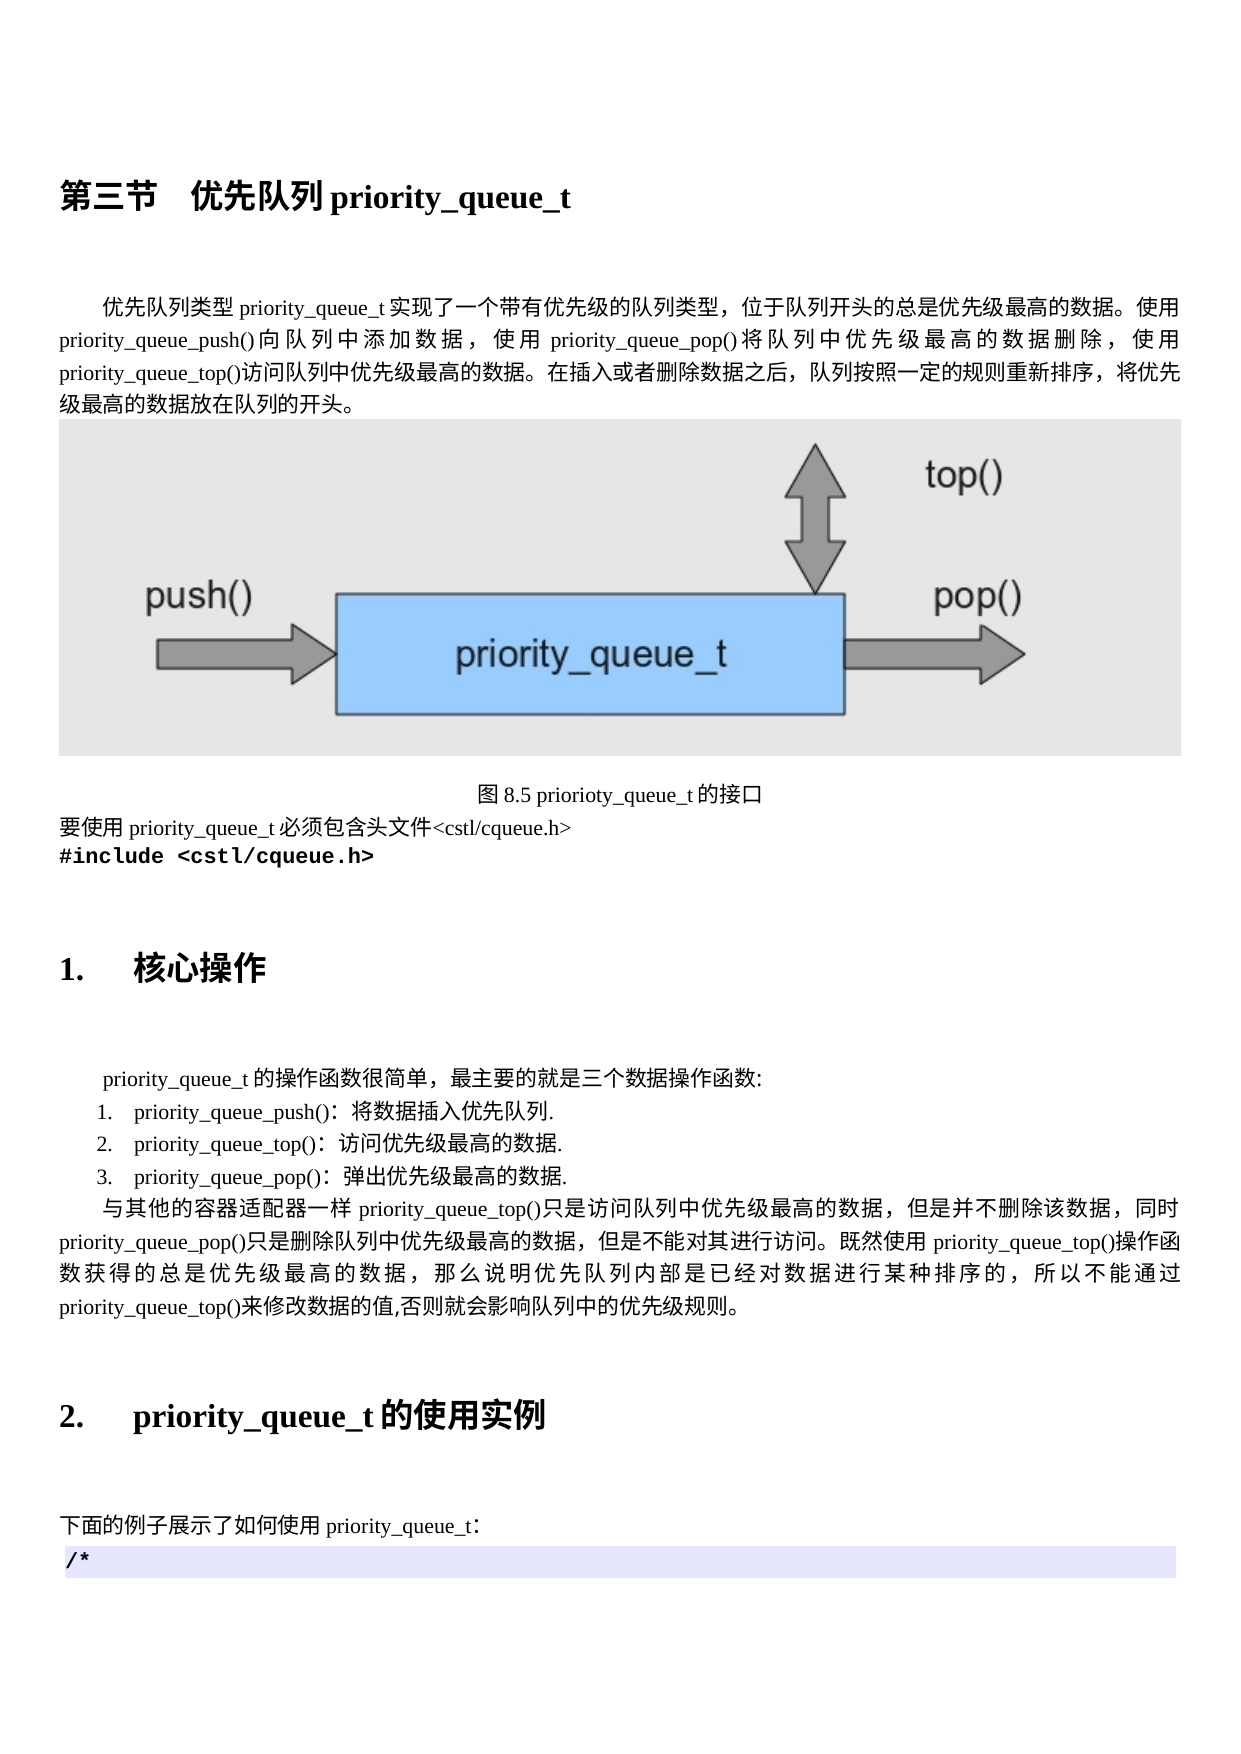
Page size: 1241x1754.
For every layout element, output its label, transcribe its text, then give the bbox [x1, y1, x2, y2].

text 要使用priority_queue_t必须包含头文件<cstl/cqueue.h> [59, 809, 1181, 842]
text priority_queue_t的操作函数很简单，最主要的就是三个数据操作函数: [59, 1061, 1181, 1093]
subtitle 优先队列priority_queue_t [59, 162, 1181, 227]
list priority_queue_push()：将数据插入优先队列. [96, 1093, 1181, 1126]
table_header /* [60, 1541, 1181, 1584]
subtitle priority_queue_t的使用实例 [59, 1380, 1181, 1445]
subtitle 核心操作 [59, 934, 1181, 999]
text 优先队列类型priority_queue_t实现了一个带有优先级的队列类型，位于队列开头的总是优先级最高的数据。使用priority_queue_push()向队列中添加数据，使用priority_queue_pop()将队列中优先级最高的数据删除，使用priority_queue_top()访问队列中优先级最高的数据。在插入或者删除数据之后，队列按照一定的规则重新排序，将优先级最高的数据放在队列的开头。 [59, 289, 1181, 419]
list priority_queue_pop()：弹出优先级最高的数据. [96, 1158, 1181, 1191]
picture [58, 419, 1182, 756]
list priority_queue_top()：访问优先级最高的数据. [96, 1126, 1181, 1158]
text #include <cstl/cqueue.h> [59, 842, 1181, 874]
text 与其他的容器适配器一样priority_queue_top()只是访问队列中优先级最高的数据，但是并不删除该数据，同时priority_queue_pop()只是删除队列中优先级最高的数据，但是不能对其进行访问。既然使用priority_queue_top()操作函数获得的总是优先级最高的数据，那么说明优先队列内部是已经对数据进行某种排序的，所以不能通过priority_queue_top()来修改数据的值,否则就会影响队列中的优先级规则。 [59, 1191, 1181, 1321]
text 图 8.5 priorioty_queue_t的接口 [59, 756, 1181, 809]
text 下面的例子展示了如何使用priority_queue_t： [59, 1508, 1181, 1540]
